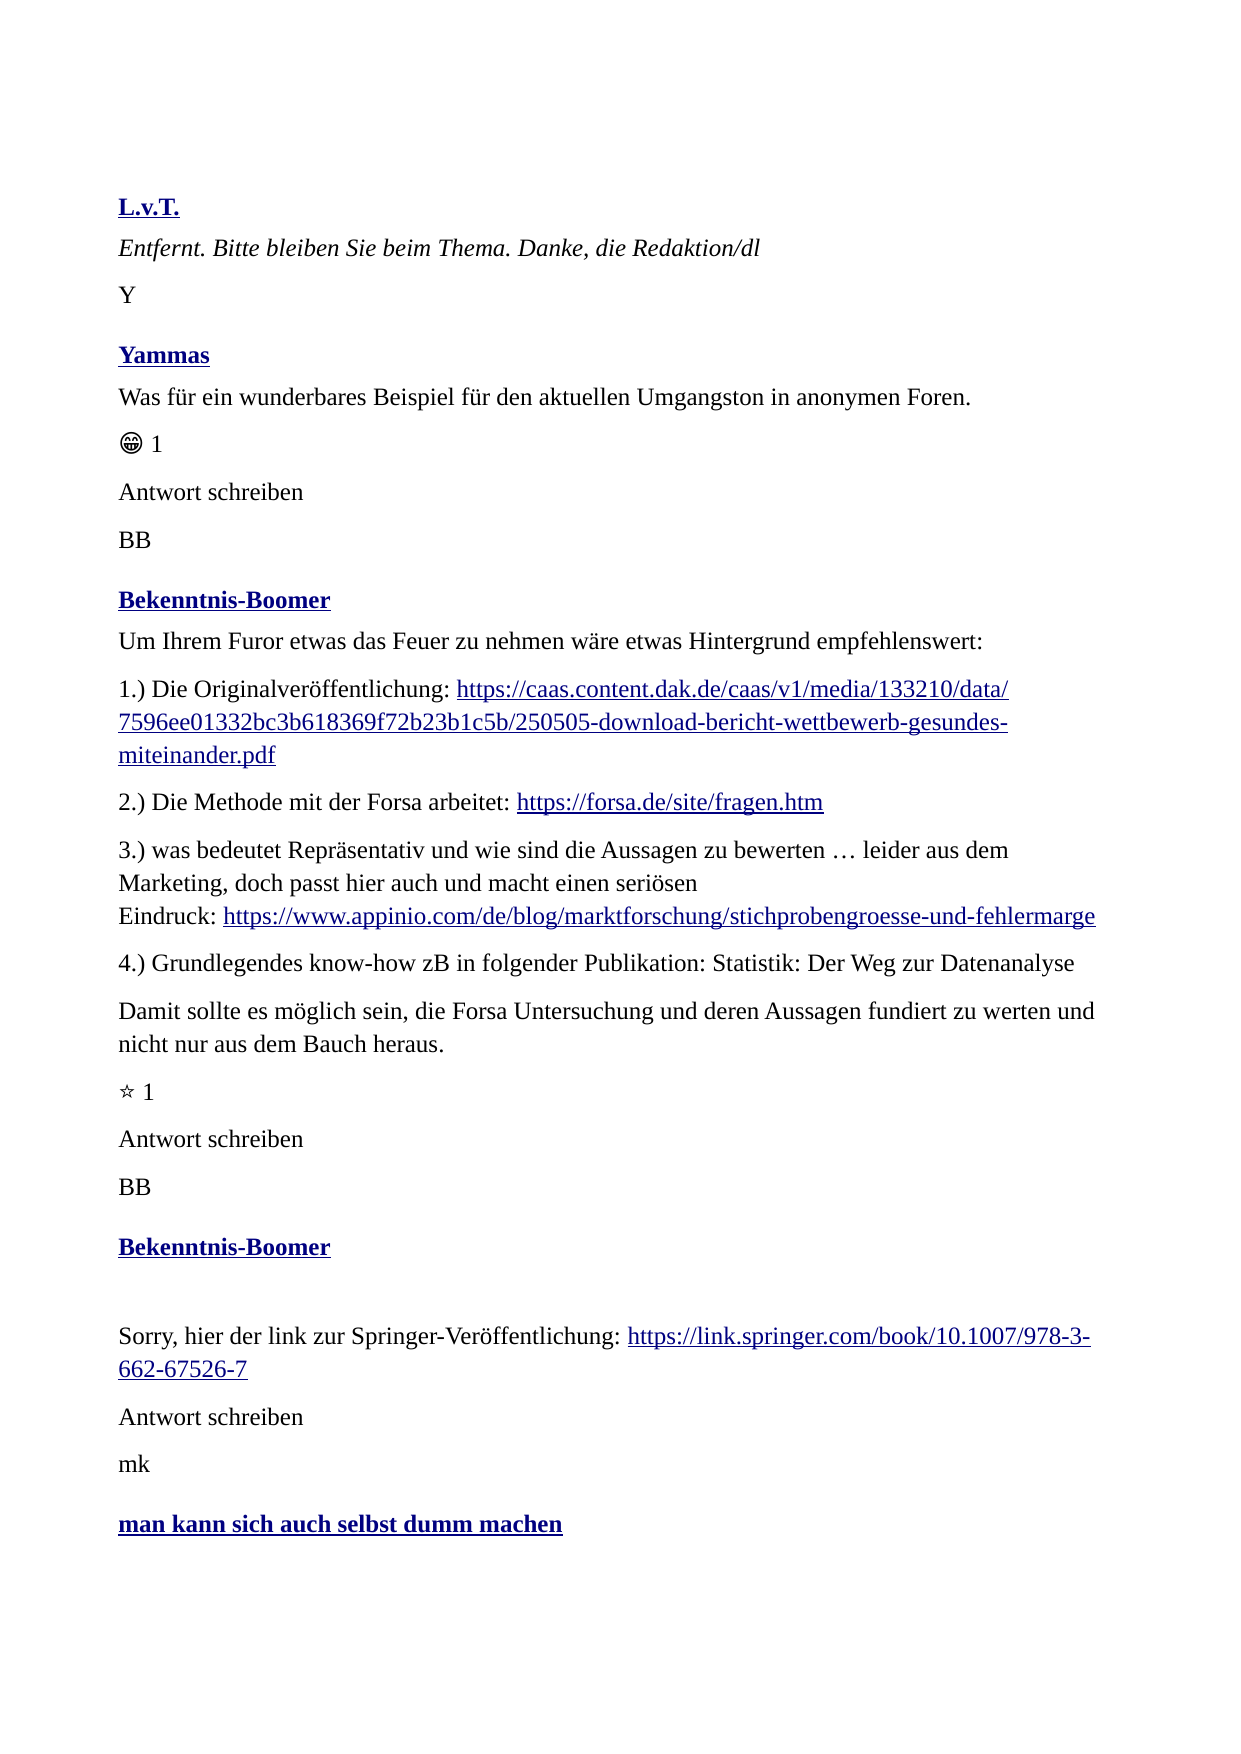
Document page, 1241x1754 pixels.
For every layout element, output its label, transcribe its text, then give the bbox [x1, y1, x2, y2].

text 4.) Grundlegendes know-how zB in folgender Publikation: Statistik: Der Weg zur Datenanalyse [118, 948, 1122, 977]
text ⭐️ 1 [118, 1077, 1122, 1106]
subtitle Yammas [118, 341, 1122, 369]
text 3.) was bedeutet Repräsentativ und wie sind die Aussagen zu bewerten … leider aus dem Marketing, doch passt hier auch und macht einen seriösen Eindruck: https://www.appinio.com/de/blog/marktforschung/stichprobengroesse-und-fehlermarge [118, 835, 1122, 930]
text Um Ihrem Furor etwas das Feuer zu nehmen wäre etwas Hintergrund empfehlenswert: [118, 626, 1122, 655]
subtitle man kann sich auch selbst dumm machen [118, 1509, 1122, 1538]
text BB [118, 1172, 1122, 1201]
text 2.) Die Methode mit der Forsa arbeitet: https://forsa.de/site/fragen.htm [118, 787, 1122, 816]
text Antwort schreiben [118, 1124, 1122, 1153]
text Antwort schreiben [118, 1402, 1122, 1430]
text mk [118, 1449, 1122, 1478]
subtitle Bekenntnis-Boomer [118, 1232, 1122, 1261]
text Damit sollte es möglich sein, die Forsa Untersuchung und deren Aussagen fundiert zu werten und nicht nur aus dem Bauch heraus. [118, 996, 1122, 1058]
text Entfernt. Bitte bleiben Sie beim Thema. Danke, die Redaktion/dl [118, 233, 1122, 262]
subtitle L.v.T. [118, 192, 1122, 220]
text BB [118, 525, 1122, 553]
text Was für ein wunderbares Beispiel für den aktuellen Umgangston in anonymen Foren. [118, 382, 1122, 411]
text 😁 1 [118, 429, 1122, 458]
text Sorry, hier der link zur Springer-Veröffentlichung: https://link.springer.com/book/10.1007/978-3-662-67526-7 [118, 1321, 1122, 1383]
subtitle Bekenntnis-Boomer [118, 585, 1122, 613]
text Y [118, 281, 1122, 309]
text 1.) Die Originalveröffentlichung: https://caas.content.dak.de/caas/v1/media/133210/data/7596ee01332bc3b618369f72b23b1c5b/250505-download-bericht-wettbewerb-gesundes-miteinander.pdf [118, 674, 1122, 768]
text Antwort schreiben [118, 477, 1122, 506]
